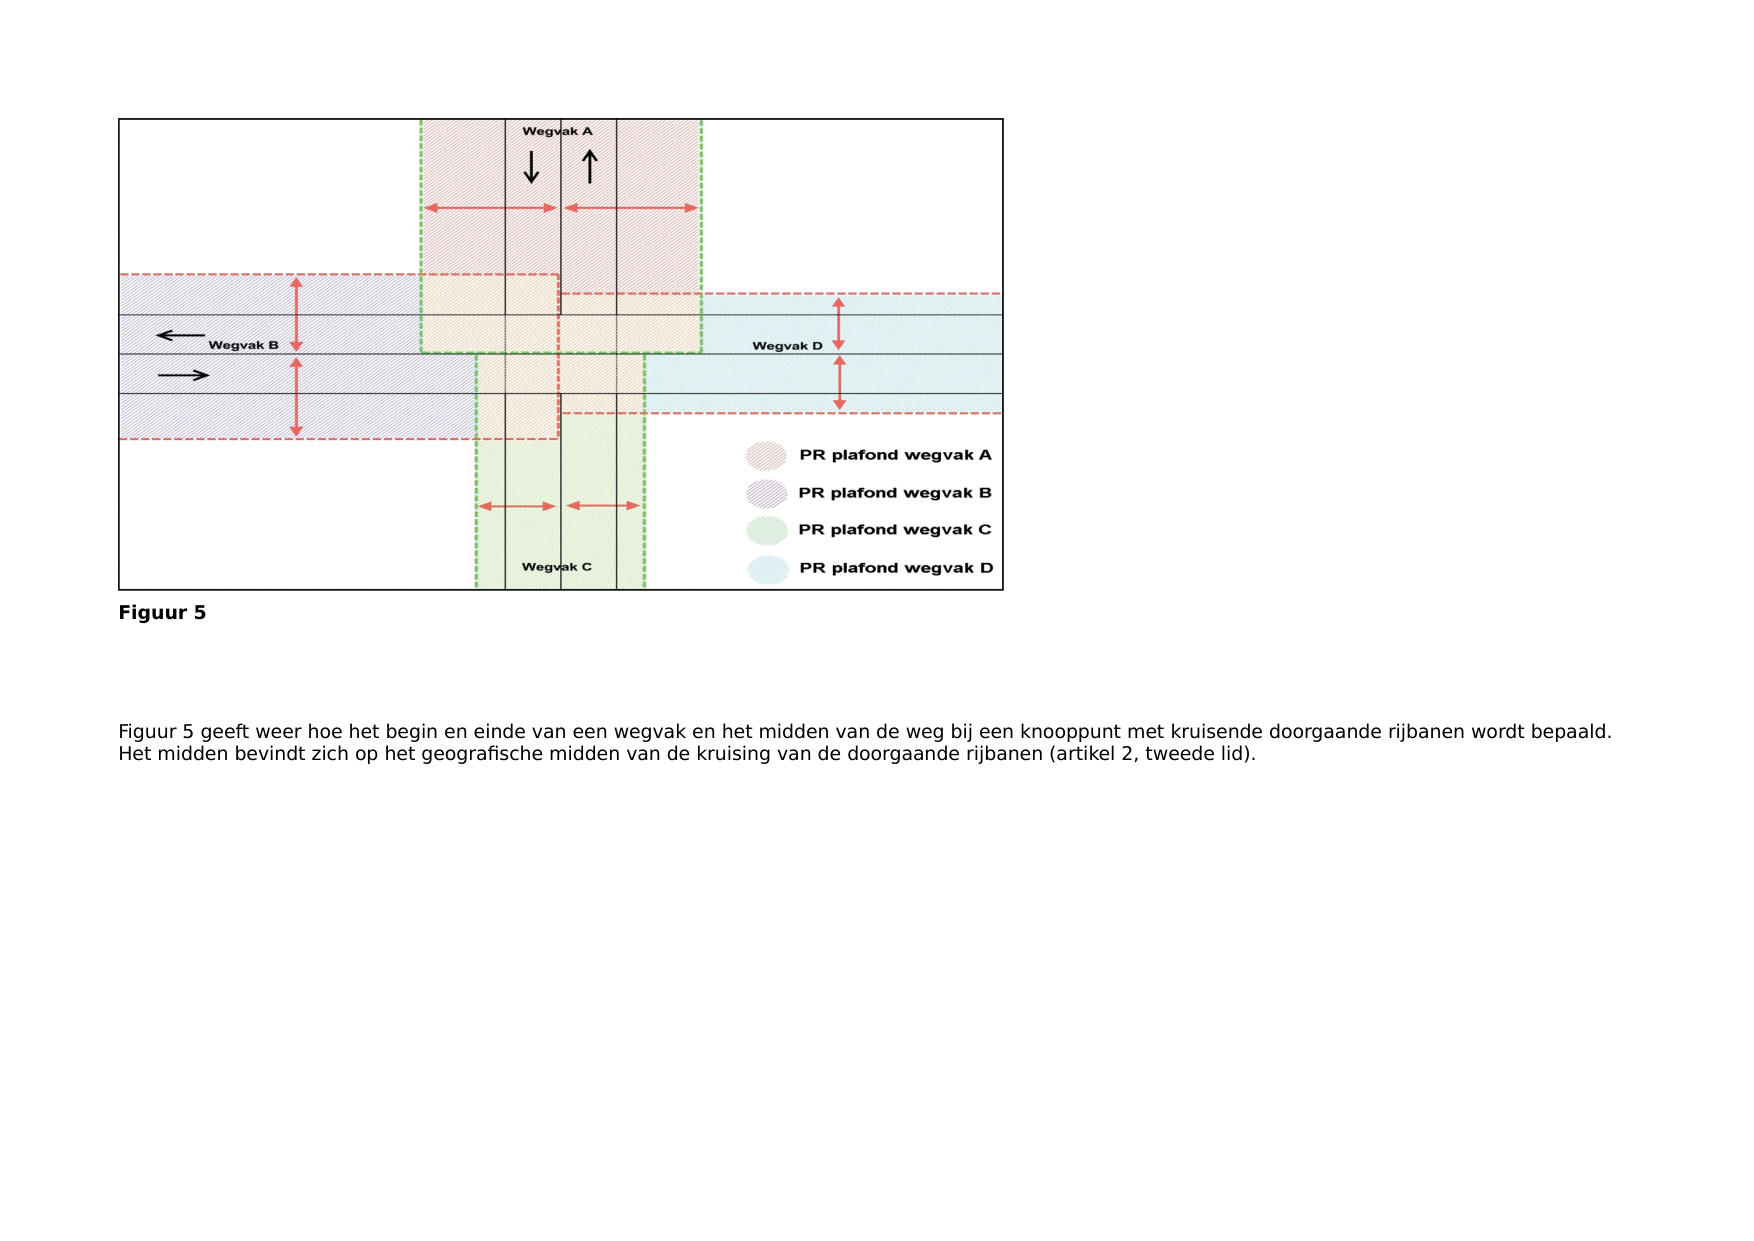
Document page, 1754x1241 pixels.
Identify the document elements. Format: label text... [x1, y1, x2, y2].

text Figuur 5 geeft weer hoe het begin en einde van een wegvak en het midden van de weg bij een knooppunt met kruisende doorgaande rijbanen wordt bepaald. Het midden bevindt zich op het geografische midden van de kruising van de doorgaande rijbanen (artikel 2, tweede lid). [118, 721, 1636, 765]
text Figuur 5 [118, 602, 1004, 624]
picture [118, 118, 1004, 591]
